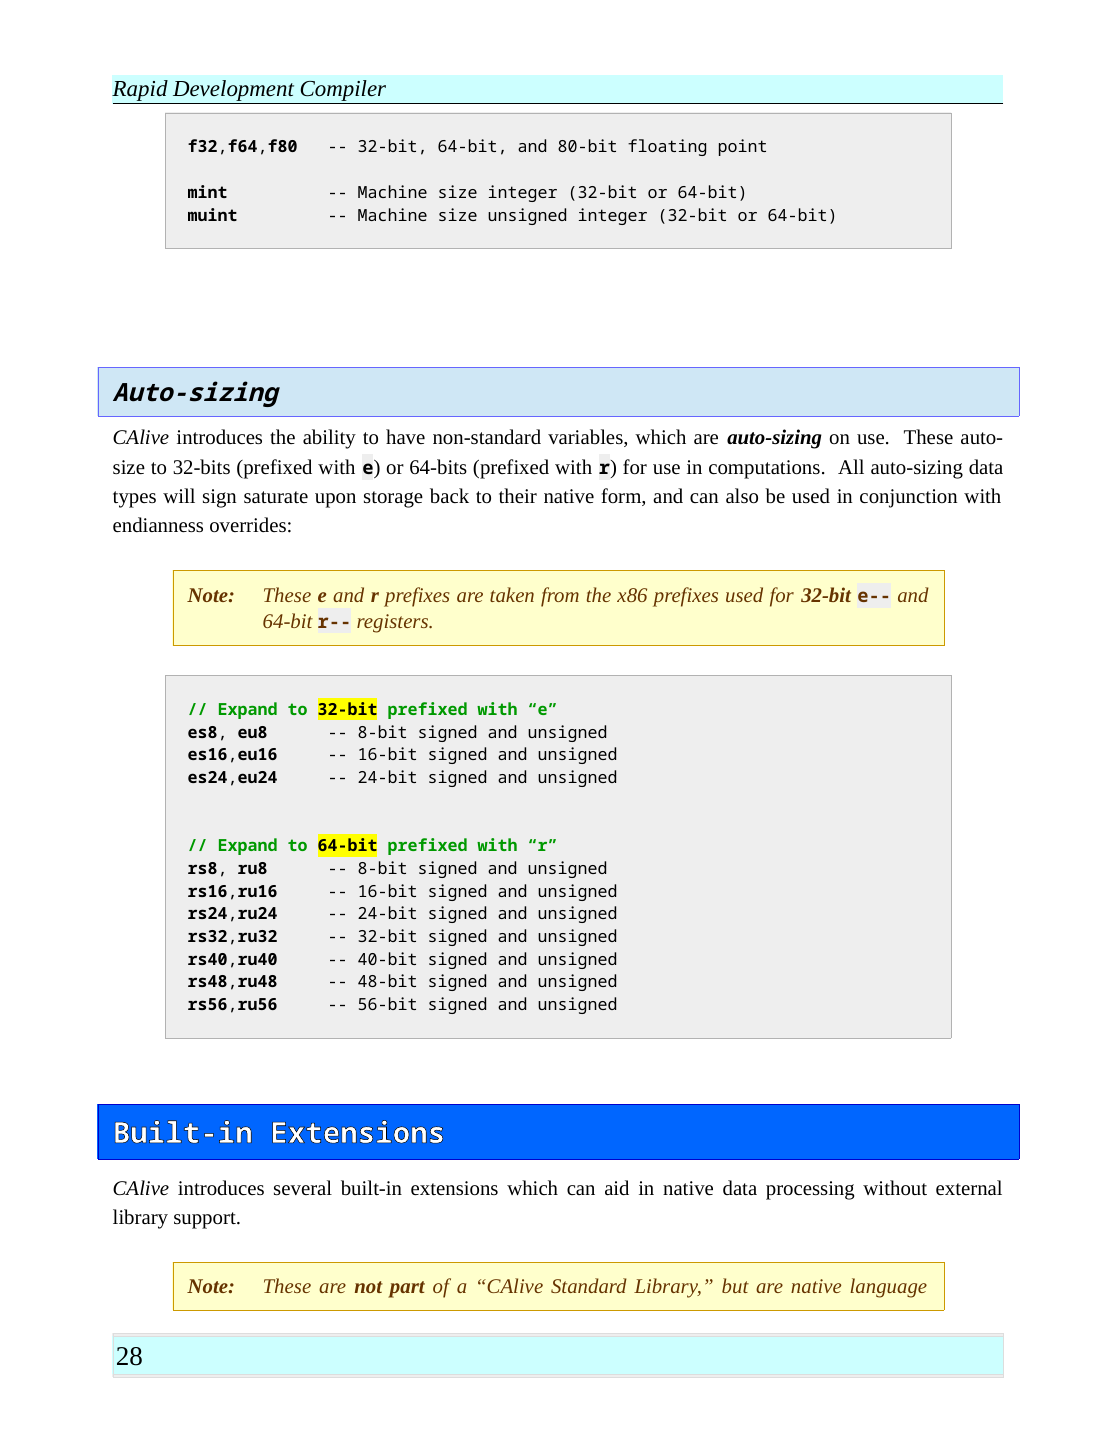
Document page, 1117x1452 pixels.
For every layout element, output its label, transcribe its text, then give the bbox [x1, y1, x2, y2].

text f32,f64,f80 -- 32-bit, 64-bit, and 80-bit floating point mint -- Machine size integer (32-bit or 64-bit) muint -- Machine size unsigned integer (32-bit or 64-bit) [166, 114, 951, 248]
subtitle Auto-sizing [99, 368, 1019, 416]
text CAlive introduces several built-in extensions which can aid in native data processing without external library support. [112, 1176, 1003, 1229]
text // Expand to 32-bit prefixed with “e” es8, eu8 -- 8-bit signed and unsigned es16,eu16 -- 16-bit signed and unsigned es24,eu24 -- 24-bit signed and unsigned // Expand to 64-bit prefixed with “r” rs8, ru8 -- 8-bit signed and unsigned rs16,ru16 -- 16-bit signed and unsigned rs24,ru24 -- 24-bit signed and unsigned rs32,ru32 -- 32-bit signed and unsigned rs40,ru40 -- 40-bit signed and unsigned rs48,ru48 -- 48-bit signed and unsigned rs56,ru56 -- 56-bit signed and unsigned [166, 676, 951, 1038]
text Note: These e and r prefixes are taken from the x86 prefixes used for 32-bit e-- and 64-bit r-- registers. [174, 571, 944, 645]
text CAlive introduces the ability to have non-standard variables, which are auto-sizing on use. These auto-size to 32-bits (prefixed with e) or 64-bits (prefixed with r) for use in computations. All auto-sizing data types will sign saturate upon storage back to their native form, and can also be used in conjunction with endianness overrides: [112, 425, 1003, 537]
text Note: These are not part of a “CAlive Standard Library,” but are native language [174, 1263, 944, 1310]
subtitle Built-in Extensions [99, 1105, 1019, 1159]
